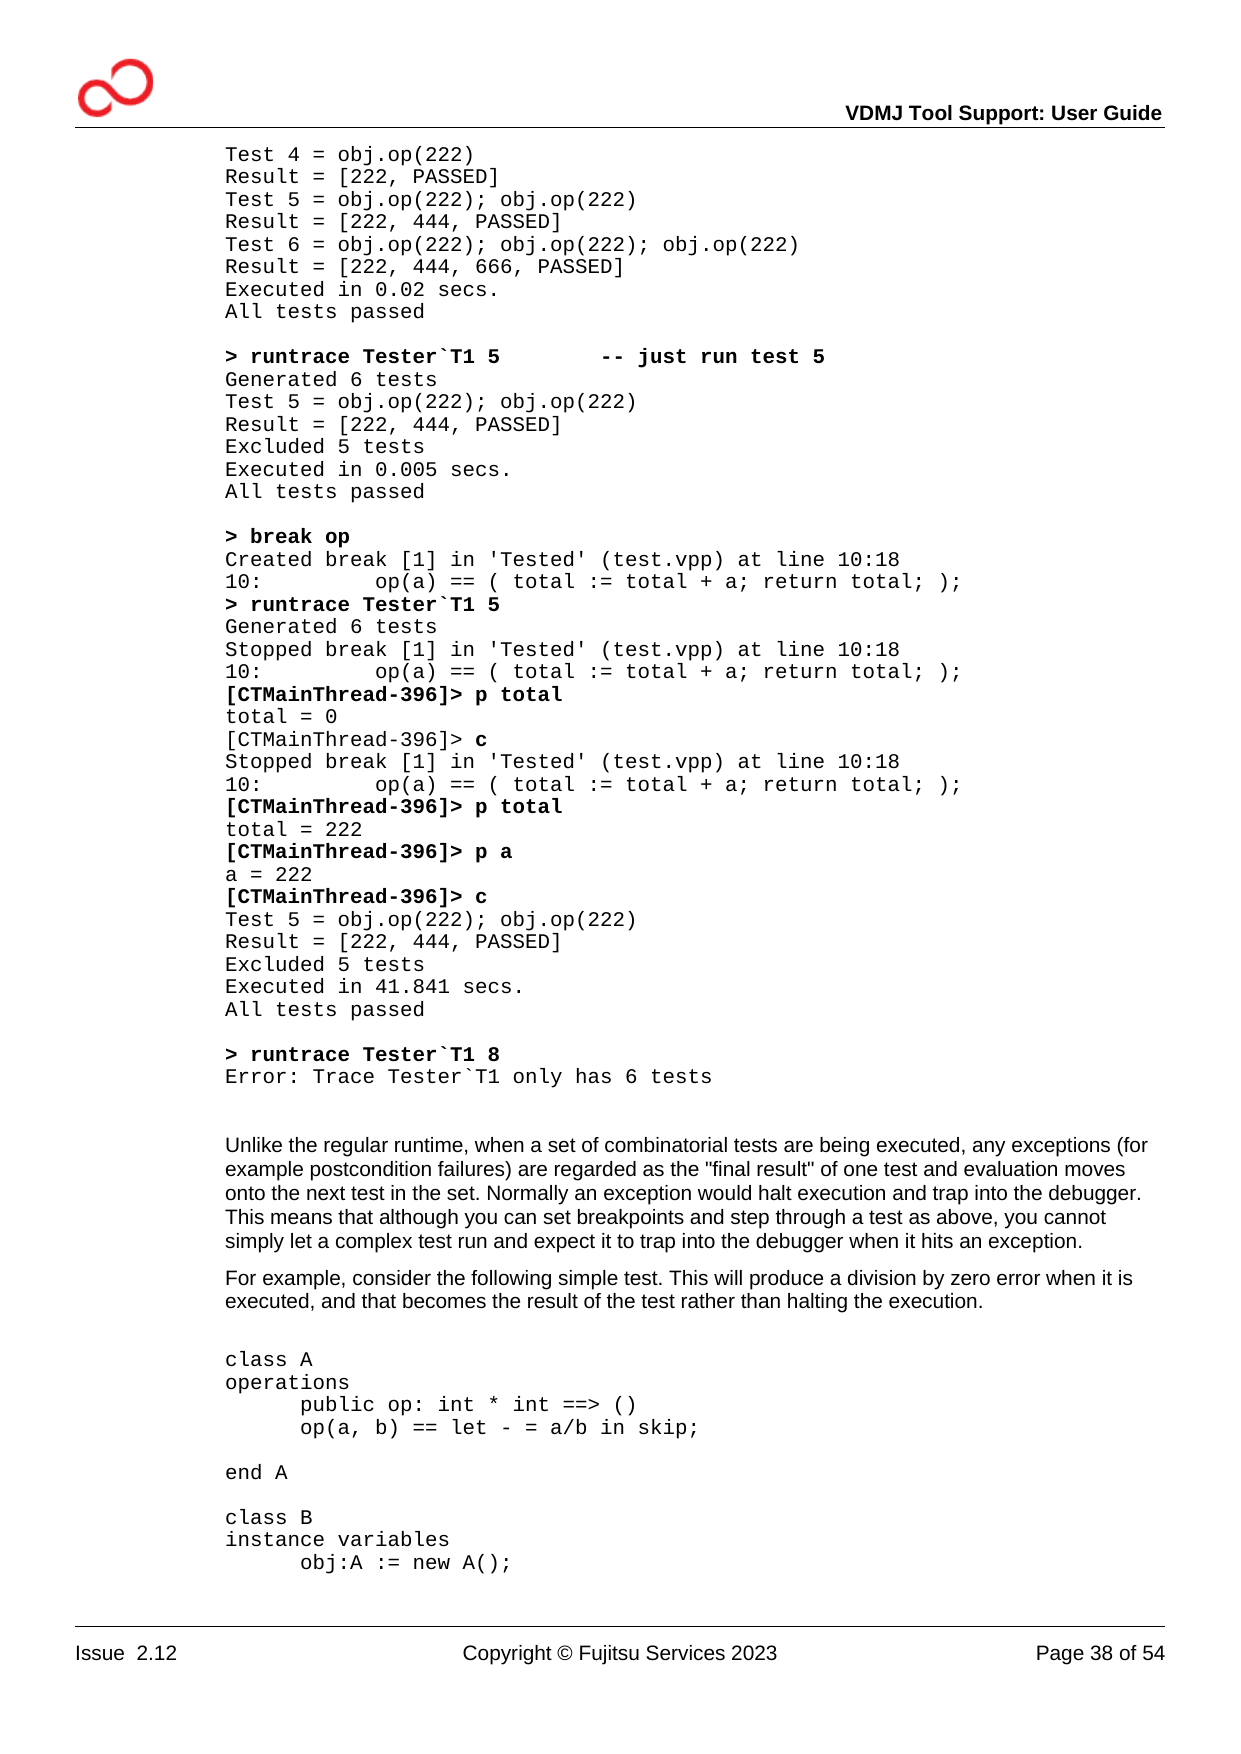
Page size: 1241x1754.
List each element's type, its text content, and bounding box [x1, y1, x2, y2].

text > break op [225, 526, 1165, 548]
text Test 5 = obj.op(222); obj.op(222) [225, 908, 1165, 931]
text a = 222 [225, 863, 1165, 886]
text Test 4 = obj.op(222) [225, 143, 1165, 166]
text Test 5 = obj.op(222); obj.op(222) [225, 391, 1165, 413]
text Test 5 = obj.op(222); obj.op(222) [225, 188, 1165, 211]
text [CTMainThread-396]> c [225, 886, 1165, 908]
text Executed in 41.841 secs. [225, 976, 1165, 998]
text Stopped break [1] in 'Tested' (test.vpp) at line 10:18 [225, 751, 1165, 773]
text All tests passed [225, 301, 1165, 323]
text Stopped break [1] in 'Tested' (test.vpp) at line 10:18 [225, 638, 1165, 661]
text total = 0 [225, 706, 1165, 728]
text Executed in 0.005 secs. [225, 458, 1165, 481]
text Excluded 5 tests [225, 953, 1165, 976]
text 10: op(a) == ( total := total + a; return total; ); [225, 661, 1165, 683]
text Test 6 = obj.op(222); obj.op(222); obj.op(222) [225, 233, 1165, 256]
text > runtrace Tester`T1 5 -- just run test 5 [225, 346, 1165, 368]
text Generated 6 tests [225, 616, 1165, 638]
text operations [225, 1371, 1165, 1394]
text All tests passed [225, 481, 1165, 503]
text 10: op(a) == ( total := total + a; return total; ); [225, 571, 1165, 593]
text Created break [1] in 'Tested' (test.vpp) at line 10:18 [225, 548, 1165, 571]
text class B [225, 1506, 1165, 1529]
text [CTMainThread-396]> p total [225, 683, 1165, 706]
text public op: int * int ==> () [225, 1394, 1165, 1416]
picture [78, 52, 153, 127]
text instance variables [225, 1529, 1165, 1551]
text obj:A := new A(); [225, 1551, 1165, 1574]
text Result = [222, 444, PASSED] [225, 211, 1165, 233]
text Result = [222, PASSED] [225, 166, 1165, 188]
text end A [225, 1461, 1165, 1484]
text Result = [222, 444, PASSED] [225, 931, 1165, 953]
text > runtrace Tester`T1 5 [225, 593, 1165, 616]
text [CTMainThread-396]> p total [225, 796, 1165, 818]
text For example, consider the following simple test. This will produce a division by zero error when it is executed, and that becomes the result of the test rather than halting the execution. [225, 1266, 1165, 1314]
text Result = [222, 444, 666, PASSED] [225, 256, 1165, 278]
text [CTMainThread-396]> p a [225, 841, 1165, 863]
text class A [225, 1349, 1165, 1371]
text Error: Trace Tester`T1 only has 6 tests [225, 1066, 1165, 1088]
text [CTMainThread-396]> c [225, 728, 1165, 751]
text 10: op(a) == ( total := total + a; return total; ); [225, 773, 1165, 796]
text > runtrace Tester`T1 8 [225, 1043, 1165, 1066]
text Result = [222, 444, PASSED] [225, 413, 1165, 436]
text total = 222 [225, 818, 1165, 841]
text Excluded 5 tests [225, 436, 1165, 458]
text Generated 6 tests [225, 368, 1165, 391]
text Executed in 0.02 secs. [225, 278, 1165, 301]
text op(a, b) == let - = a/b in skip; [225, 1416, 1165, 1439]
text All tests passed [225, 998, 1165, 1021]
text Unlike the regular runtime, when a set of combinatorial tests are being executed, any exceptions (for example postcondition failures) are regarded as the "final result" of one test and evaluation moves onto the next test in the set. Normally an exception would halt execution and trap into the debugger. This means that although you can set breakpoints and step through a test as above, you cannot simply let a complex test run and expect it to trap into the debugger when it hits an exception. [225, 1133, 1165, 1253]
